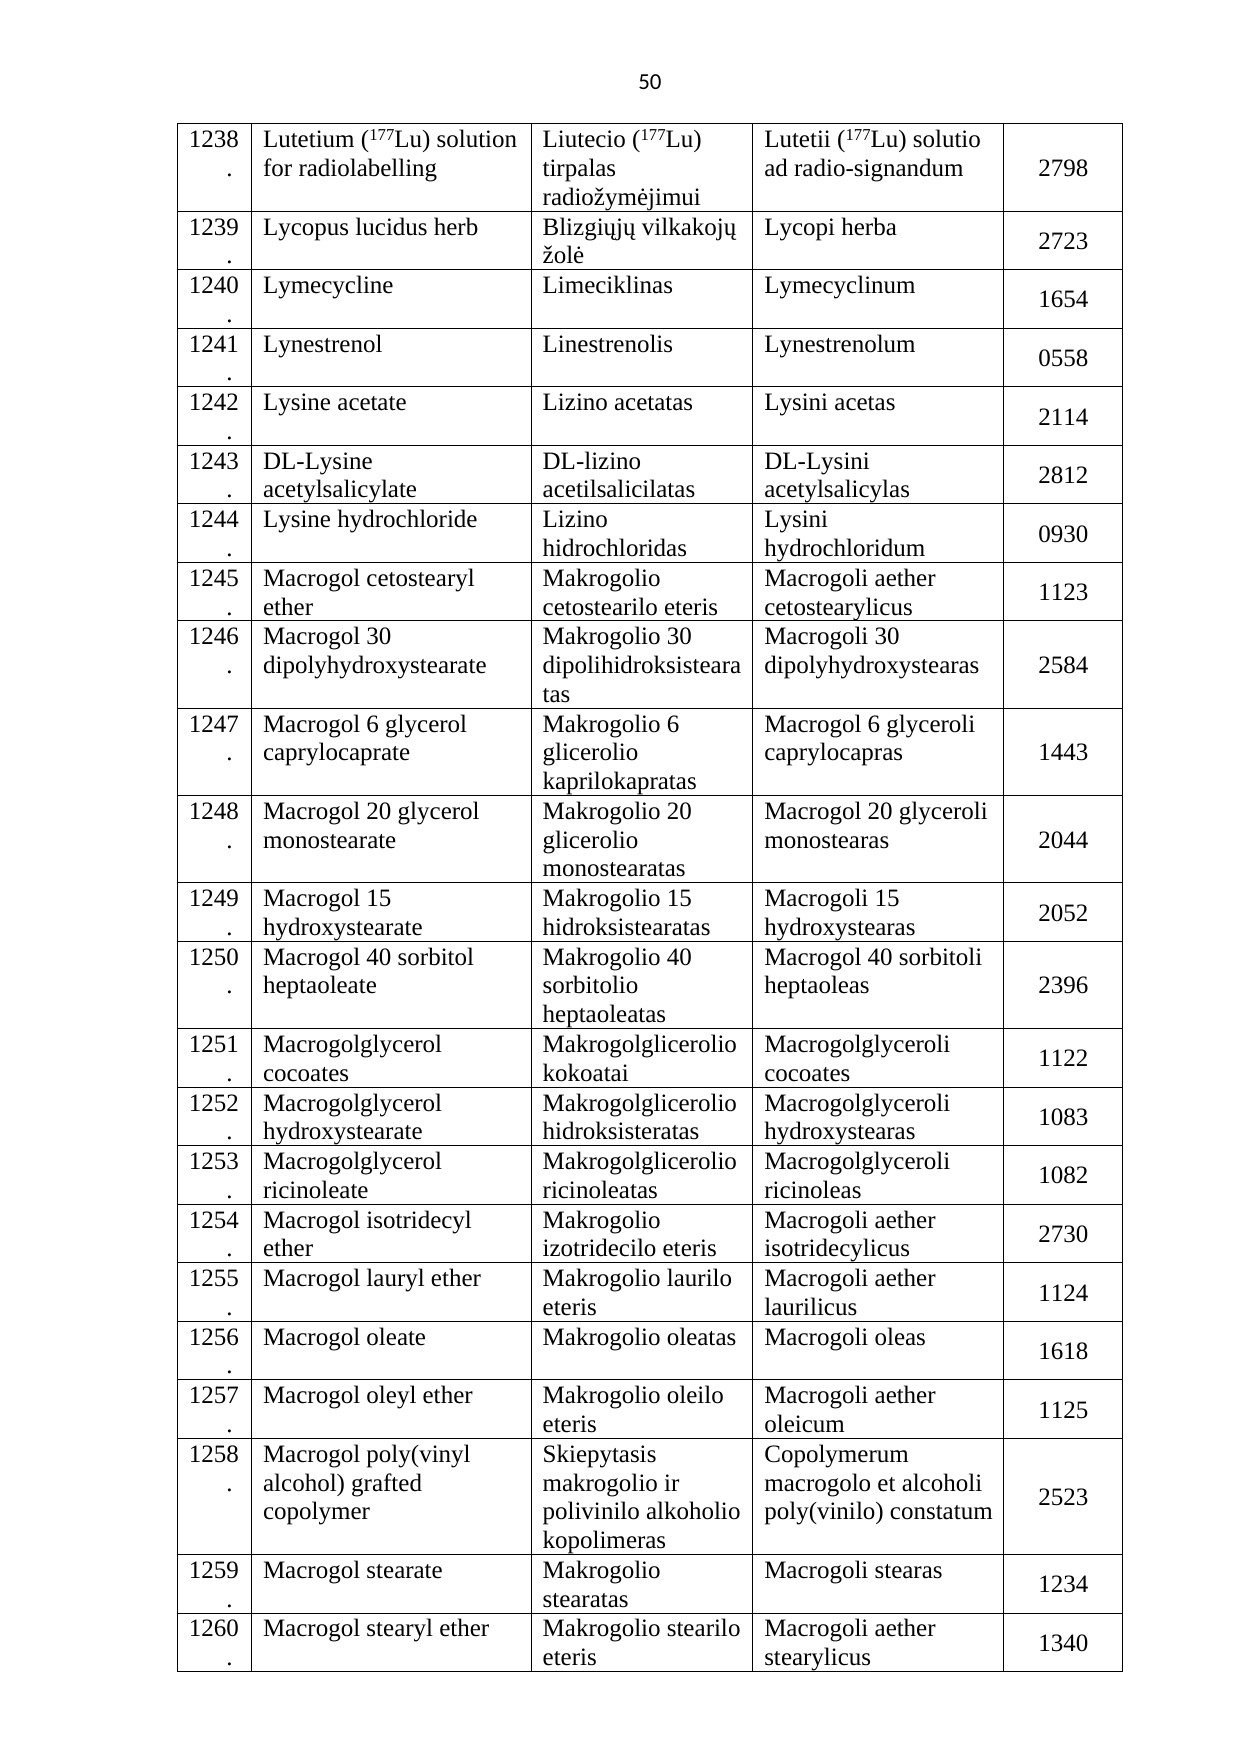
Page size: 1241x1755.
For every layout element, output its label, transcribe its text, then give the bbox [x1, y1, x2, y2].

table_cell 2584 [1004, 621, 1122, 708]
table_cell Lutetium (177Lu) solution for radiolabelling [252, 124, 531, 211]
table_cell 1083 [1004, 1088, 1122, 1145]
table_cell Lysini acetas [753, 387, 1003, 445]
table_cell 1241. [178, 329, 251, 386]
table_cell Makrogolio izotridecilo eteris [532, 1205, 752, 1262]
table_cell 1082 [1004, 1146, 1122, 1204]
table_cell 1256. [178, 1322, 251, 1379]
table_cell Macrogol 40 sorbitoli heptaoleas [753, 942, 1003, 1028]
table_cell Macrogol poly(vinyl alcohol) grafted copolymer [252, 1439, 531, 1554]
table_cell Limeciklinas [532, 270, 752, 328]
table_cell Macrogolglyceroli ricinoleas [753, 1146, 1003, 1204]
table_cell Macrogolglycerol cocoates [252, 1029, 531, 1087]
table_cell 1240. [178, 270, 251, 328]
table_cell Liutecio (177Lu) tirpalas radiožymėjimui [532, 124, 752, 211]
table_cell Makrogolio 15 hidroksistearatas [532, 883, 752, 941]
table_cell Macrogol cetostearyl ether [252, 563, 531, 620]
table_cell 1246. [178, 621, 251, 708]
table_cell Macrogoli aether isotridecylicus [753, 1205, 1003, 1262]
table_cell Makrogolglicerolio kokoatai [532, 1029, 752, 1087]
table_cell Macrogol oleyl ether [252, 1380, 531, 1438]
table_cell Makrogolio 20 glicerolio monostearatas [532, 796, 752, 882]
table_cell 1251. [178, 1029, 251, 1087]
table_cell 1124 [1004, 1263, 1122, 1321]
table_cell DL‑Lysine acetylsalicylate [252, 446, 531, 503]
table_cell Macrogol lauryl ether [252, 1263, 531, 1321]
table_cell 1257. [178, 1380, 251, 1438]
table_cell 1249. [178, 883, 251, 941]
table_cell Makrogolio oleatas [532, 1322, 752, 1379]
table_cell Lymecyclinum [753, 270, 1003, 328]
table_cell Lymecycline [252, 270, 531, 328]
table_cell Makrogolio oleilo eteris [532, 1380, 752, 1438]
table_cell 1242. [178, 387, 251, 445]
table_cell Macrogoli 15 hydroxystearas [753, 883, 1003, 941]
table_cell Macrogol 6 glyceroli caprylocapras [753, 709, 1003, 795]
table_cell Macrogoli 30 dipolyhydroxystearas [753, 621, 1003, 708]
table_cell Macrogol 20 glyceroli monostearas [753, 796, 1003, 882]
table_cell 1254. [178, 1205, 251, 1262]
table_cell 2523 [1004, 1439, 1122, 1554]
table_cell 2044 [1004, 796, 1122, 882]
table_cell 1247. [178, 709, 251, 795]
table_cell Skiepytasis makrogolio ir polivinilo alkoholio kopolimeras [532, 1439, 752, 1554]
table_cell Macrogolglycerol hydroxystearate [252, 1088, 531, 1145]
table_cell 2114 [1004, 387, 1122, 445]
table_cell Macrogoli aether stearylicus [753, 1614, 1003, 1671]
table_cell 0930 [1004, 504, 1122, 562]
table_cell Lysine hydrochloride [252, 504, 531, 562]
table_cell Lycopus lucidus herb [252, 212, 531, 269]
table_cell Macrogoli stearas [753, 1555, 1003, 1612]
table_cell 1244. [178, 504, 251, 562]
table_cell Macrogoli aether oleicum [753, 1380, 1003, 1438]
table_cell Macrogol 20 glycerol monostearate [252, 796, 531, 882]
table_cell 1255. [178, 1263, 251, 1321]
table_cell Makrogolglicerolio hidroksisteratas [532, 1088, 752, 1145]
table_cell Macrogoli aether laurilicus [753, 1263, 1003, 1321]
table_cell Lizino hidrochloridas [532, 504, 752, 562]
table_cell 2723 [1004, 212, 1122, 269]
table_cell Linestrenolis [532, 329, 752, 386]
table_cell DL‑Lysini acetylsalicylas [753, 446, 1003, 503]
table_cell 1122 [1004, 1029, 1122, 1087]
table_cell 1123 [1004, 563, 1122, 620]
table_cell 1253. [178, 1146, 251, 1204]
table_cell Makrogolio laurilo eteris [532, 1263, 752, 1321]
table_cell Lynestrenol [252, 329, 531, 386]
table_cell 0558 [1004, 329, 1122, 386]
table_cell 1259. [178, 1555, 251, 1612]
table_cell Makrogolio 6 glicerolio kaprilokapratas [532, 709, 752, 795]
table_cell Copolymerum macrogolo et alcoholi poly(vinilo) constatum [753, 1439, 1003, 1554]
table_cell 1260. [178, 1614, 251, 1671]
table_cell Makrogolio 40 sorbitolio heptaoleatas [532, 942, 752, 1028]
table_cell Makrogolio stearatas [532, 1555, 752, 1612]
table_cell 1618 [1004, 1322, 1122, 1379]
table_cell Macrogol isotridecyl ether [252, 1205, 531, 1262]
table_cell Macrogol 15 hydroxystearate [252, 883, 531, 941]
table_cell 1239. [178, 212, 251, 269]
table_cell Makrogolio stearilo eteris [532, 1614, 752, 1671]
table_cell 1238. [178, 124, 251, 211]
table_cell Macrogol 30 dipolyhydroxystearate [252, 621, 531, 708]
table_cell Lysine acetate [252, 387, 531, 445]
table_cell Macrogol 40 sorbitol heptaoleate [252, 942, 531, 1028]
table_cell Macrogoli aether cetostearylicus [753, 563, 1003, 620]
table_cell Lutetii (177Lu) solutio ad radio‑signandum [753, 124, 1003, 211]
table_cell 2396 [1004, 942, 1122, 1028]
table_cell 1252. [178, 1088, 251, 1145]
table_cell 1248. [178, 796, 251, 882]
table_cell Blizgiųjų vilkakojų žolė [532, 212, 752, 269]
table_cell Macrogolglyceroli hydroxystearas [753, 1088, 1003, 1145]
table_cell Macrogol 6 glycerol caprylocaprate [252, 709, 531, 795]
table_cell 1125 [1004, 1380, 1122, 1438]
table_cell 1654 [1004, 270, 1122, 328]
table_cell 2812 [1004, 446, 1122, 503]
table_cell 2798 [1004, 124, 1122, 211]
table_cell Lysini hydrochloridum [753, 504, 1003, 562]
table_cell 1245. [178, 563, 251, 620]
table_cell Lizino acetatas [532, 387, 752, 445]
table_cell Lynestrenolum [753, 329, 1003, 386]
table_cell Macrogol stearate [252, 1555, 531, 1612]
table_cell Makrogolio cetostearilo eteris [532, 563, 752, 620]
table_cell Macrogol oleate [252, 1322, 531, 1379]
table_cell 1340 [1004, 1614, 1122, 1671]
table_cell 1250. [178, 942, 251, 1028]
table_cell Macrogolglyceroli cocoates [753, 1029, 1003, 1087]
table_cell Macrogol stearyl ether [252, 1614, 531, 1671]
table_cell Macrogolglycerol ricinoleate [252, 1146, 531, 1204]
table_cell 2052 [1004, 883, 1122, 941]
table_cell Makrogolio 30 dipolihidroksistearatas [532, 621, 752, 708]
table_cell 1443 [1004, 709, 1122, 795]
table_cell Lycopi herba [753, 212, 1003, 269]
table_cell DL‑lizino acetilsalicilatas [532, 446, 752, 503]
table_cell Macrogoli oleas [753, 1322, 1003, 1379]
table_cell 1243. [178, 446, 251, 503]
table_cell 2730 [1004, 1205, 1122, 1262]
table_cell 1258. [178, 1439, 251, 1554]
table_cell 1234 [1004, 1555, 1122, 1612]
table_cell Makrogolglicerolio ricinoleatas [532, 1146, 752, 1204]
